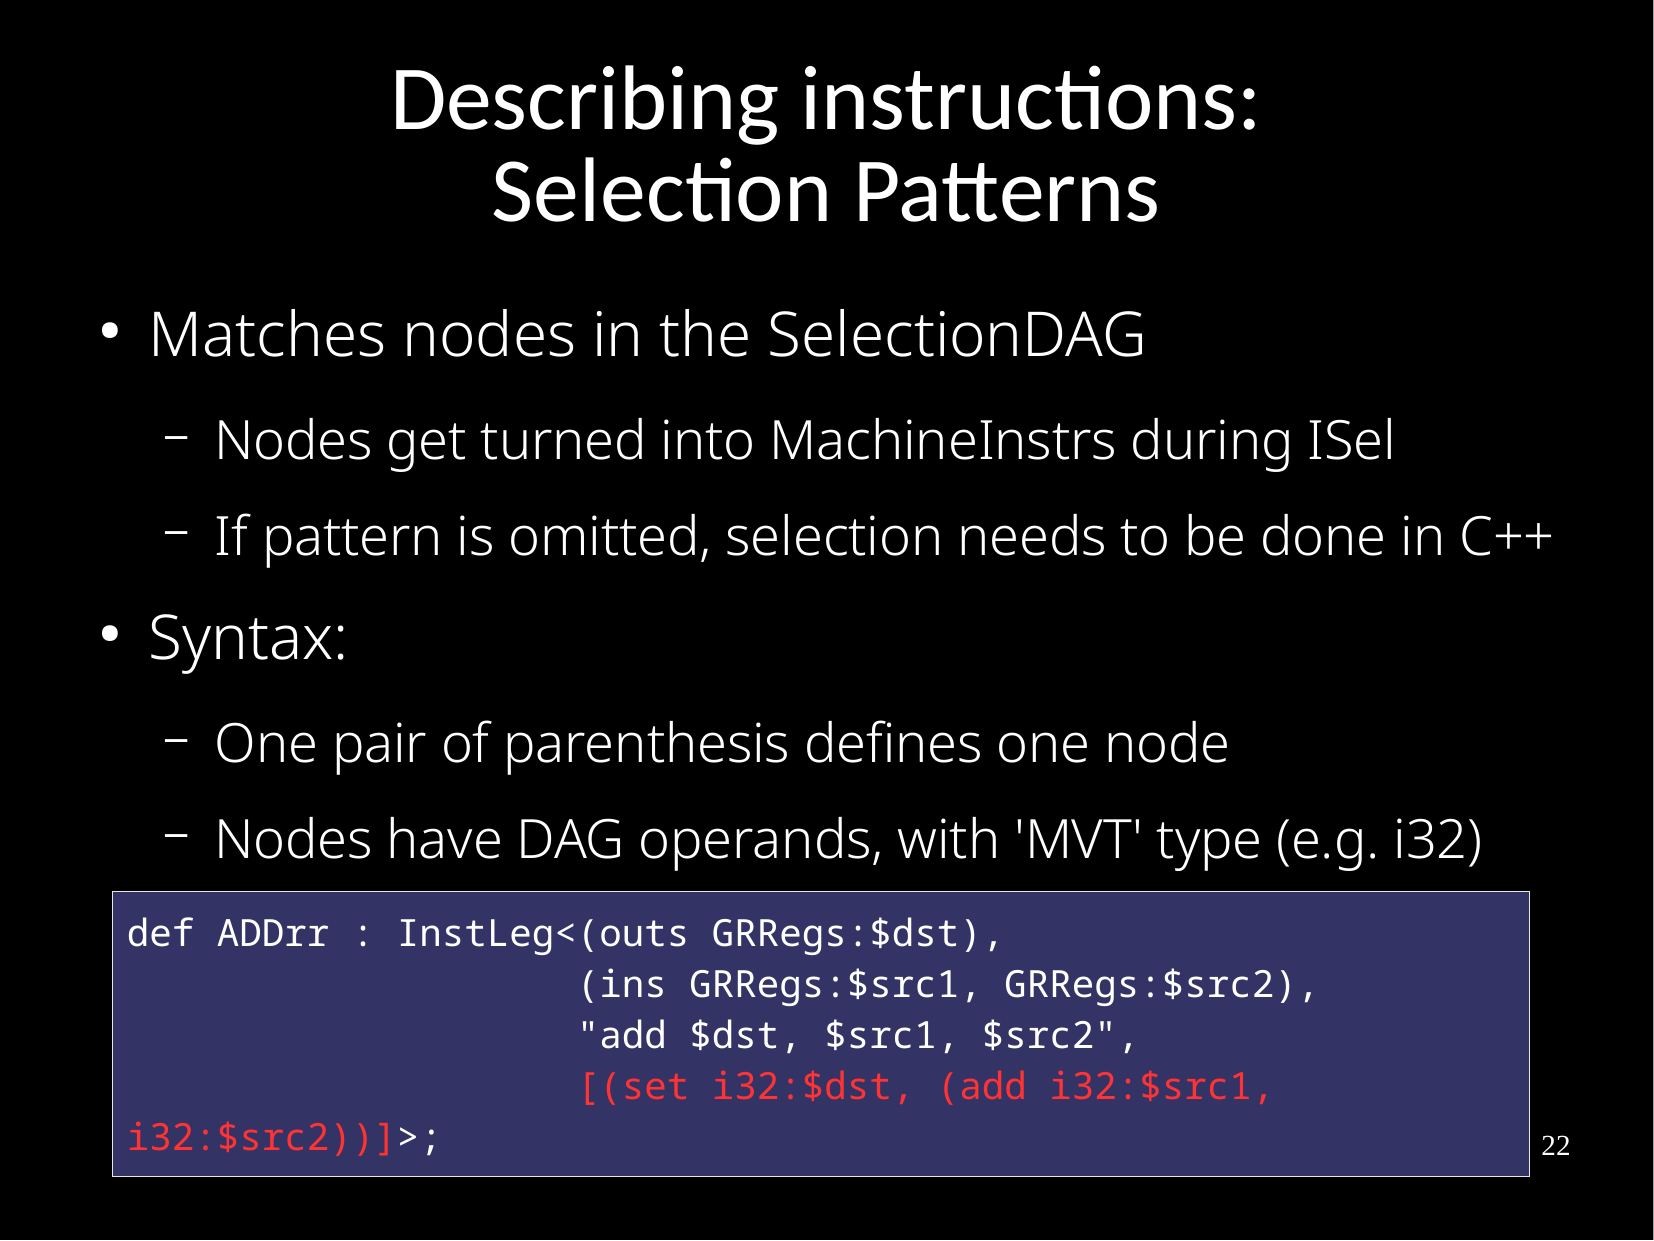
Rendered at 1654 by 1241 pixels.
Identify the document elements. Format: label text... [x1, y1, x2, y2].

list Matches nodes in the SelectionDAG Nodes get turned into MachineInstrs during ISel If pattern is omitted, selection needs to be done in C++ Syntax: One pair of parenthesis defines one node Nodes have DAG operands, with 'MVT' type (e.g. i32) Map DAG operands to MI operands [82, 290, 1571, 1010]
title Describing instructions: Selection Patterns [82, 45, 1571, 261]
text_box def ADDrr : InstLeg<(outs GRRegs:$dst), (ins GRRegs:$src1, GRRegs:$src2), "add $dst, $src1, $src2", [(set i32:$dst, (add i32:$src1, i32:$src2))]>; [112, 891, 1530, 1139]
